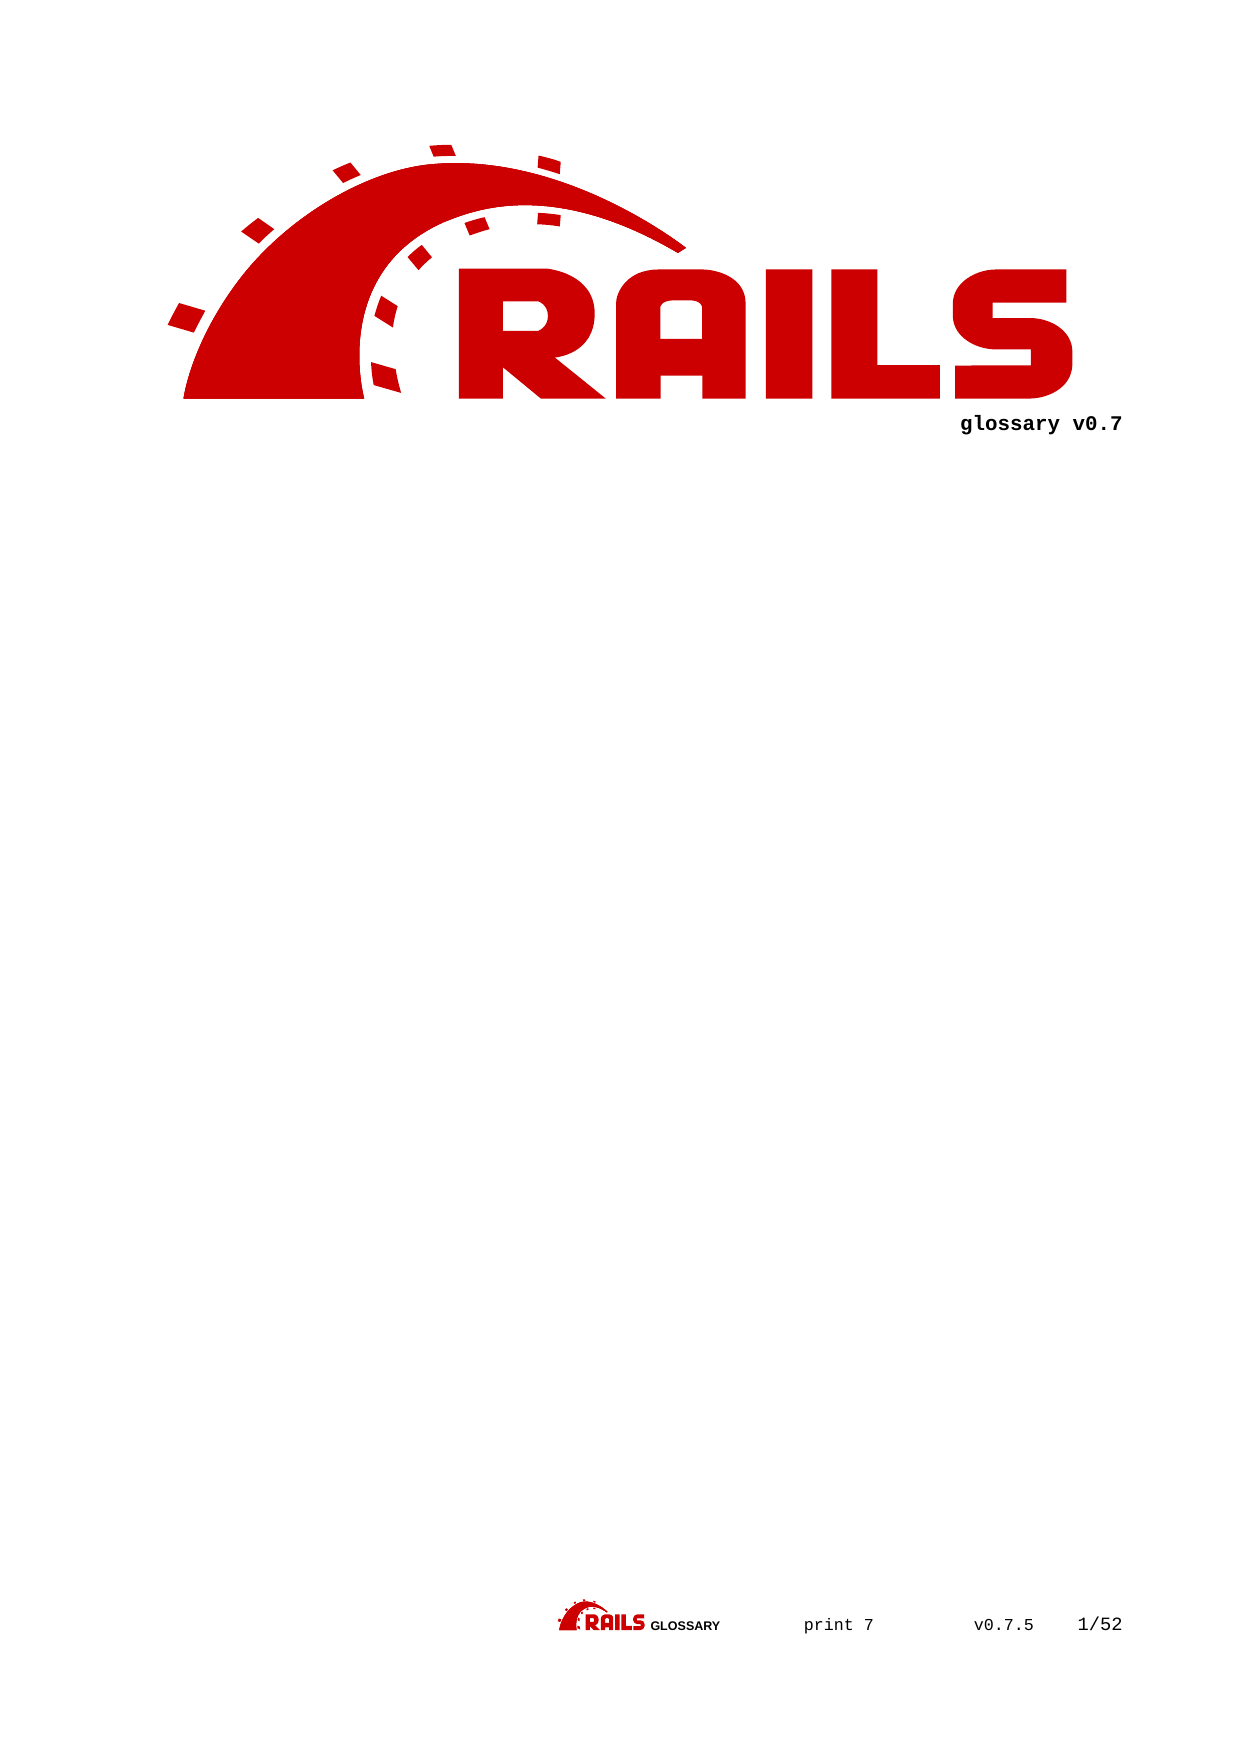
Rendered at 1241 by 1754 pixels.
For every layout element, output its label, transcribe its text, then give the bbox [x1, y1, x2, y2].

text glossary v0.7 [118, 413, 1122, 436]
